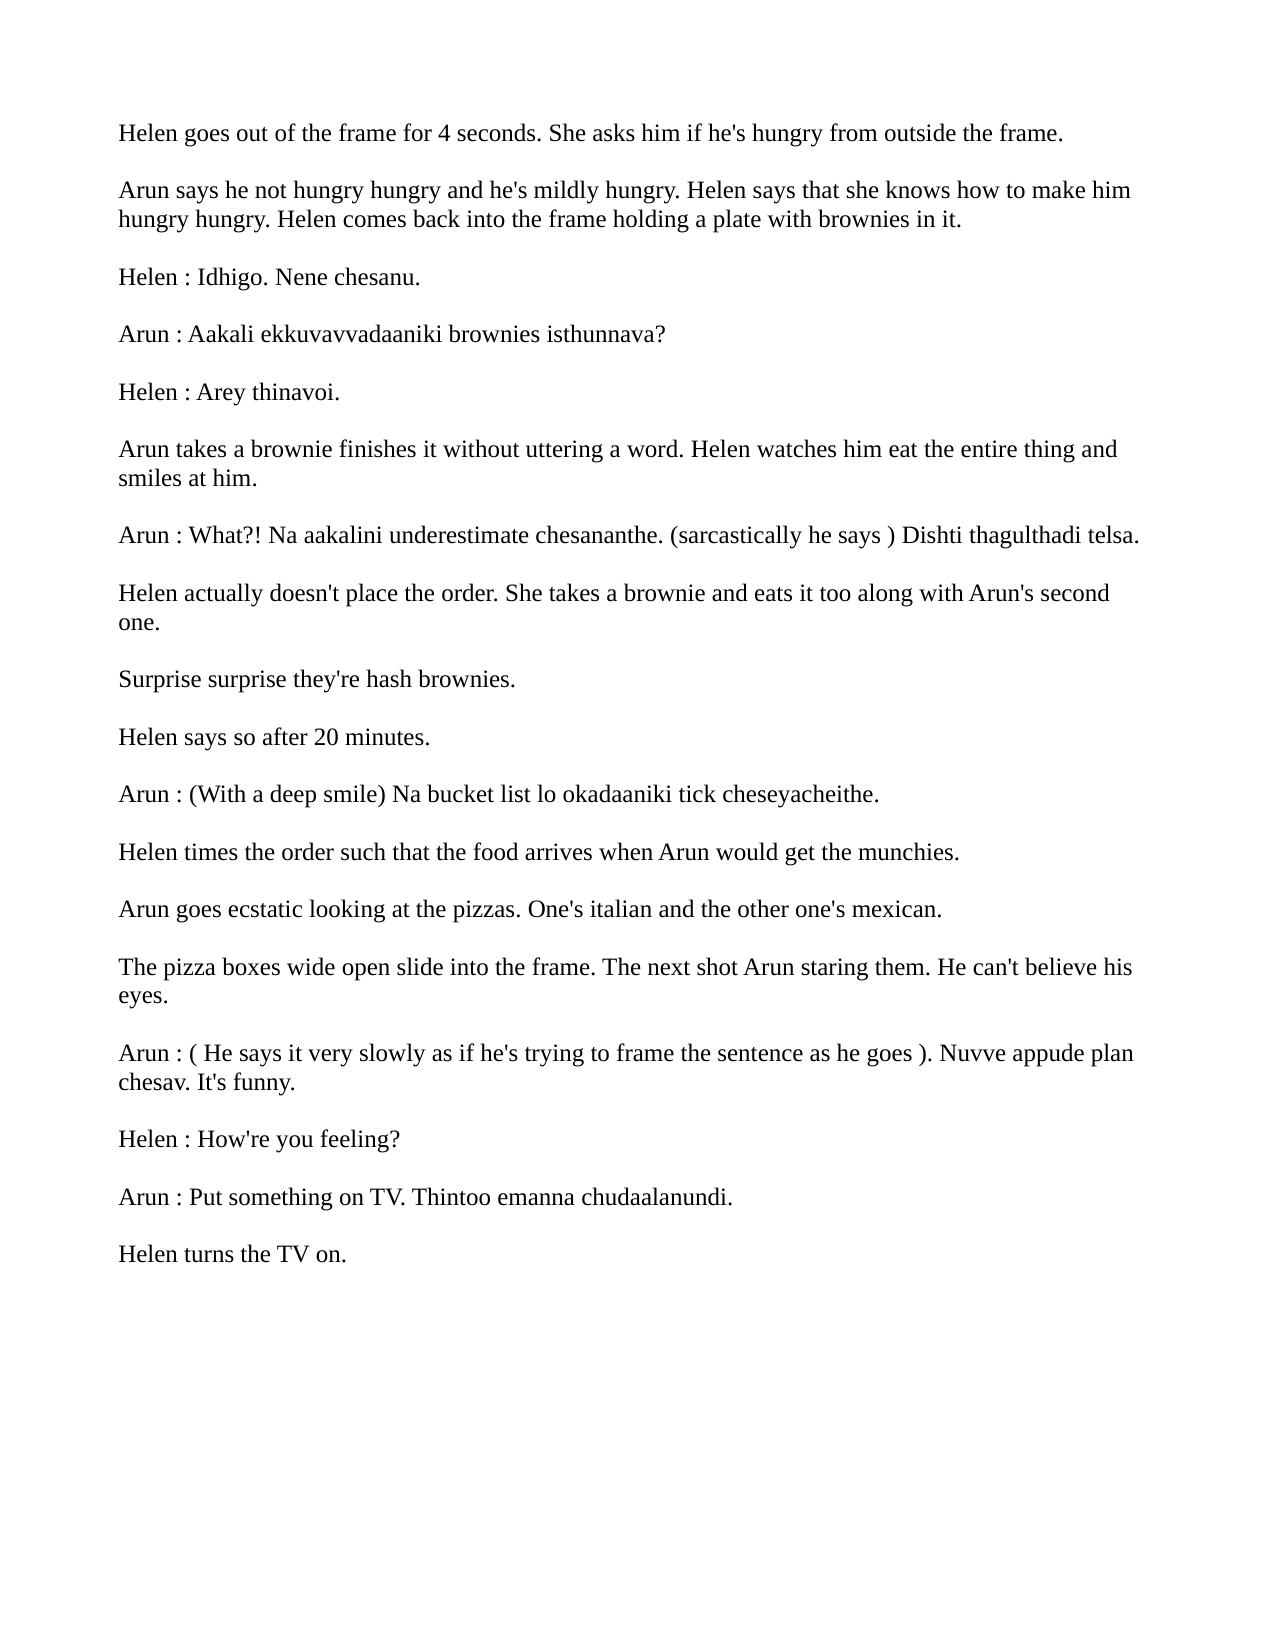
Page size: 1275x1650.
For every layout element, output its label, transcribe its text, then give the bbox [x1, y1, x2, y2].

text Arun goes ecstatic looking at the pizzas. One's italian and the other one's mexican. [118, 894, 1157, 923]
text Arun : Put something on TV. Thintoo emanna chudaalanundi. [118, 1182, 1157, 1211]
text Helen turns the TV on. [118, 1239, 1157, 1268]
text Helen actually doesn't place the order. She takes a brownie and eats it too along with Arun's second one. [118, 578, 1157, 636]
text Arun : (With a deep smile) Na bucket list lo okadaaniki tick cheseyacheithe. [118, 779, 1157, 808]
text Helen goes out of the frame for 4 seconds. She asks him if he's hungry from outside the frame. [118, 118, 1157, 147]
text Helen : Arey thinavoi. [118, 377, 1157, 406]
text Helen : Idhigo. Nene chesanu. [118, 262, 1157, 291]
text Arun says he not hungry hungry and he's mildly hungry. Helen says that she knows how to make him hungry hungry. Helen comes back into the frame holding a plate with brownies in it. [118, 176, 1157, 233]
text Helen says so after 20 minutes. [118, 722, 1157, 751]
text Surprise surprise they're hash brownies. [118, 664, 1157, 693]
text Arun takes a brownie finishes it without uttering a word. Helen watches him eat the entire thing and smiles at him. [118, 434, 1157, 492]
text Arun : ( He says it very slowly as if he's trying to frame the sentence as he goes ). Nuvve appude plan chesav. It's funny. [118, 1038, 1157, 1096]
text Arun : Aakali ekkuvavvadaaniki brownies isthunnava? [118, 319, 1157, 348]
text The pizza boxes wide open slide into the frame. The next shot Arun staring them. He can't believe his eyes. [118, 952, 1157, 1009]
text Arun : What?! Na aakalini underestimate chesananthe. (sarcastically he says ) Dishti thagulthadi telsa. [118, 521, 1157, 549]
text Helen : How're you feeling? [118, 1124, 1157, 1153]
text Helen times the order such that the food arrives when Arun would get the munchies. [118, 837, 1157, 866]
